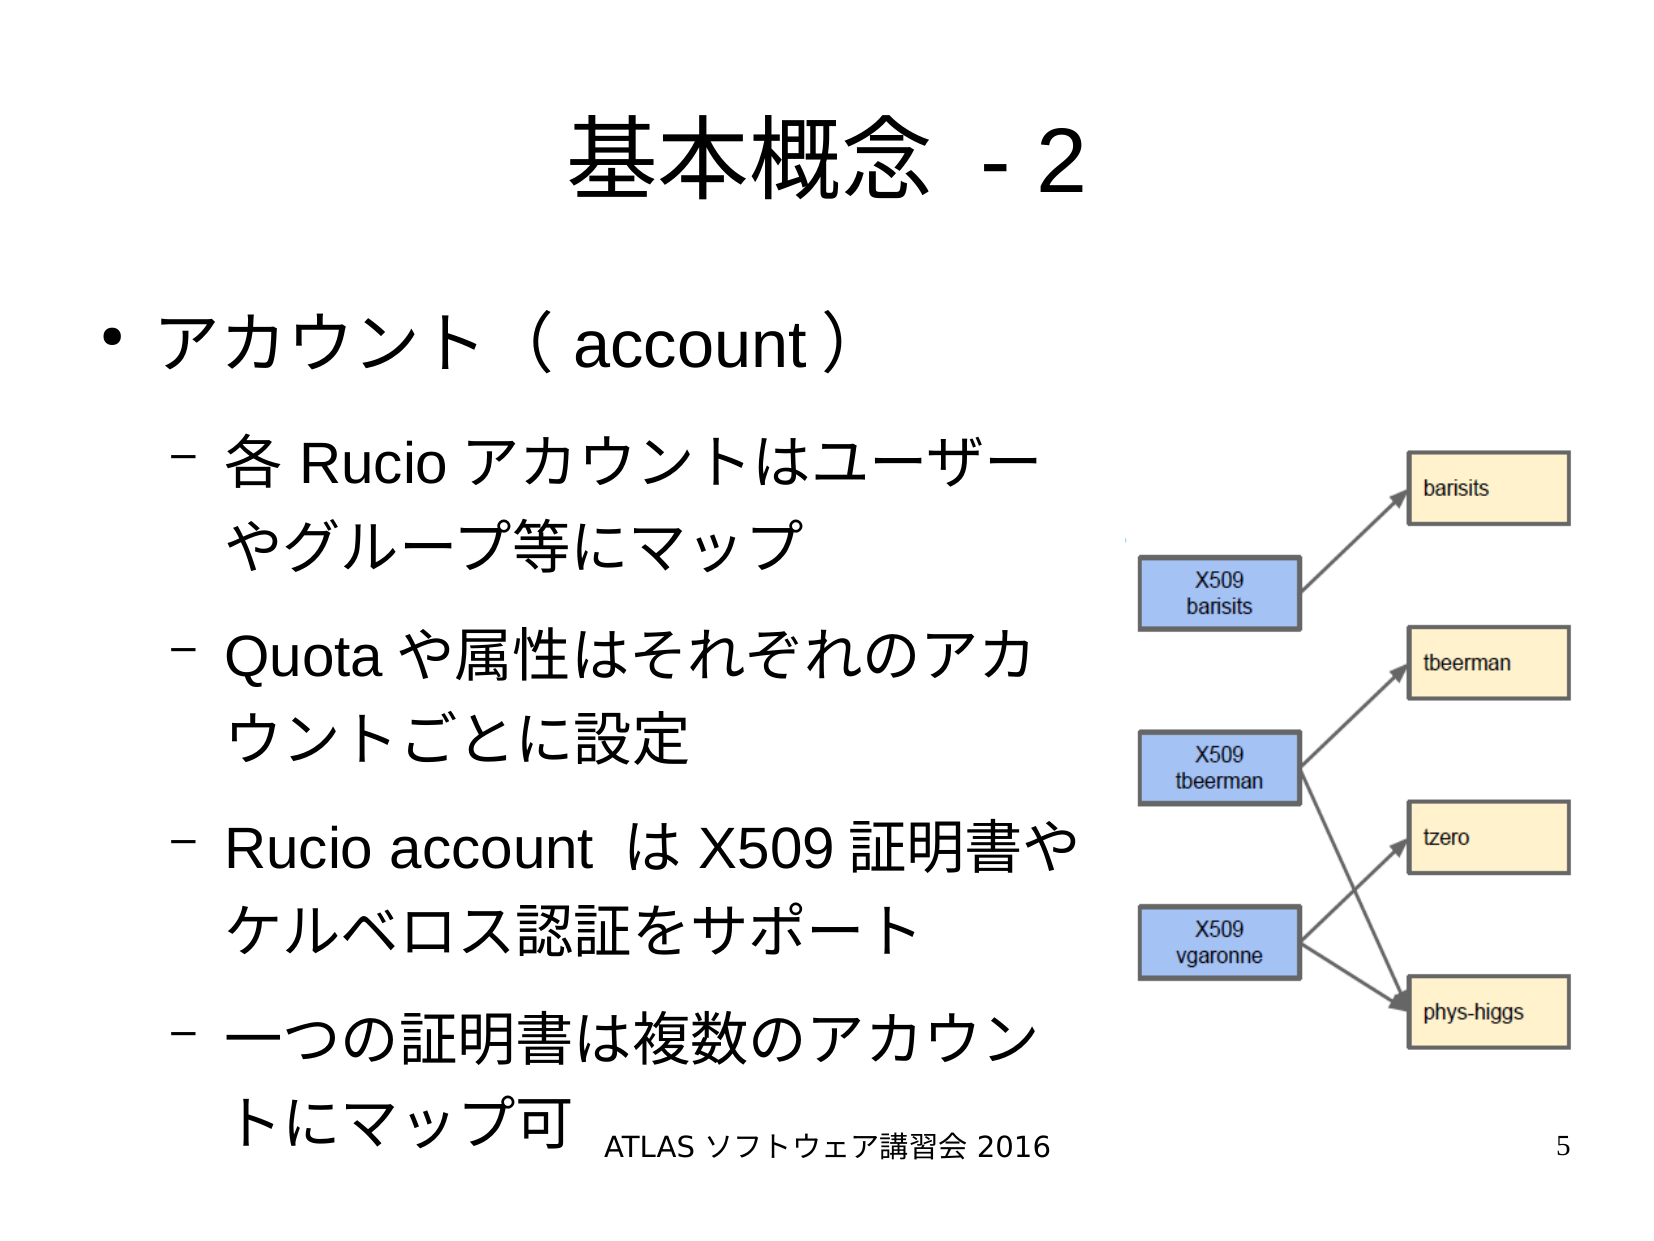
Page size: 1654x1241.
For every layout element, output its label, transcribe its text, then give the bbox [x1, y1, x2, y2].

list アカウント（account） 各Rucioアカウントはユーザーやグループ等にマップ Quotaや属性はそれぞれのアカウントごとに設定 Rucio account はX509証明書やケルベロス認証をサポート 一つの証明書は複数のアカウントにマップ可 [82, 290, 1096, 1201]
picture [1125, 397, 1588, 1098]
title 基本概念 - 2 [82, 49, 1571, 257]
